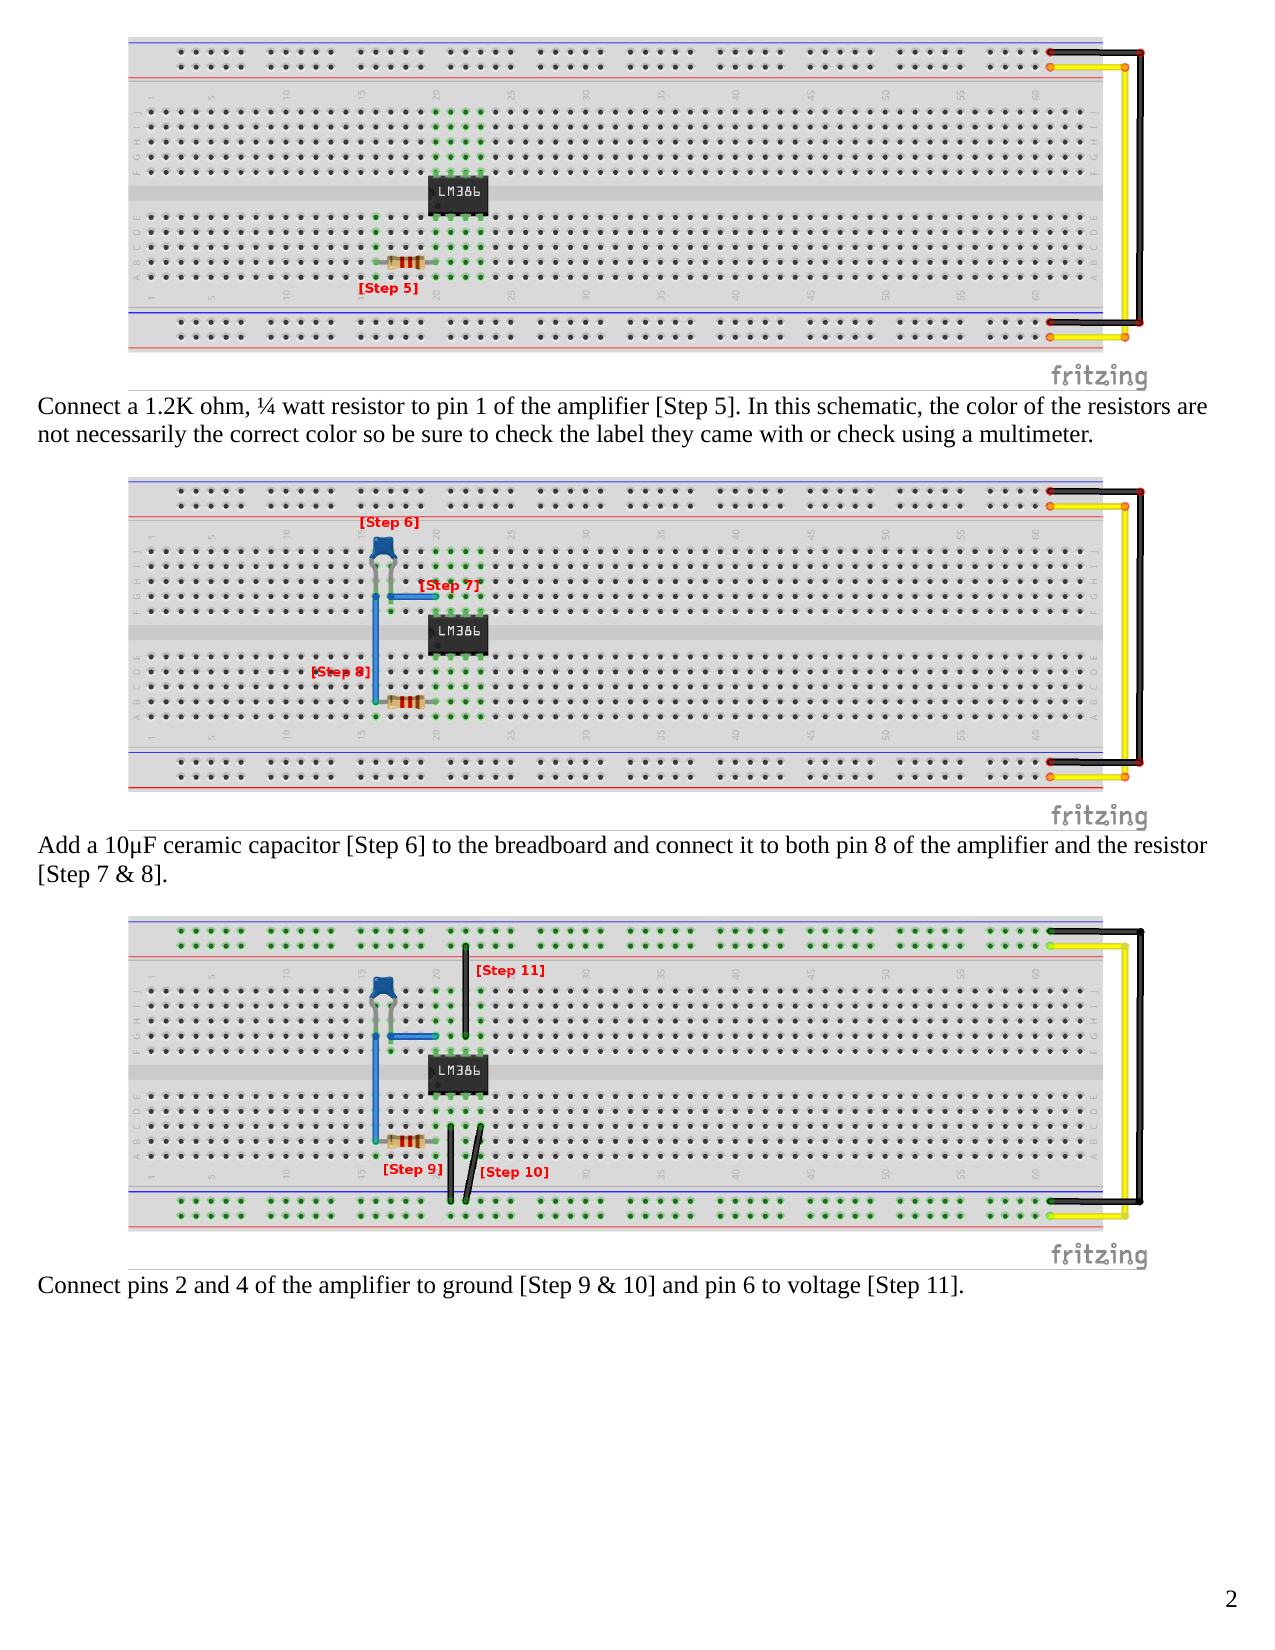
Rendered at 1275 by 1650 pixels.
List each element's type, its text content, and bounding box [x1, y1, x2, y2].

text Connect pins 2 and 4 of the amplifier to ground [Step 9 & 10] and pin 6 to voltage [Step 11]. [37, 1270, 1237, 1299]
text Connect a 1.2K ohm, ¼ watt resistor to pin 1 of the amplifier [Step 5]. In this schematic, the color of the resistors are not necessarily the correct color so be sure to check the label they came with or check using a multimeter. [37, 37, 1237, 448]
picture [128, 37, 1147, 391]
text Add a 10μF ceramic capacitor [Step 6] to the breadboard and connect it to both pin 8 of the amplifier and the resistor [Step 7 & 8]. [37, 831, 1237, 888]
picture [128, 916, 1147, 1270]
picture [128, 477, 1147, 831]
